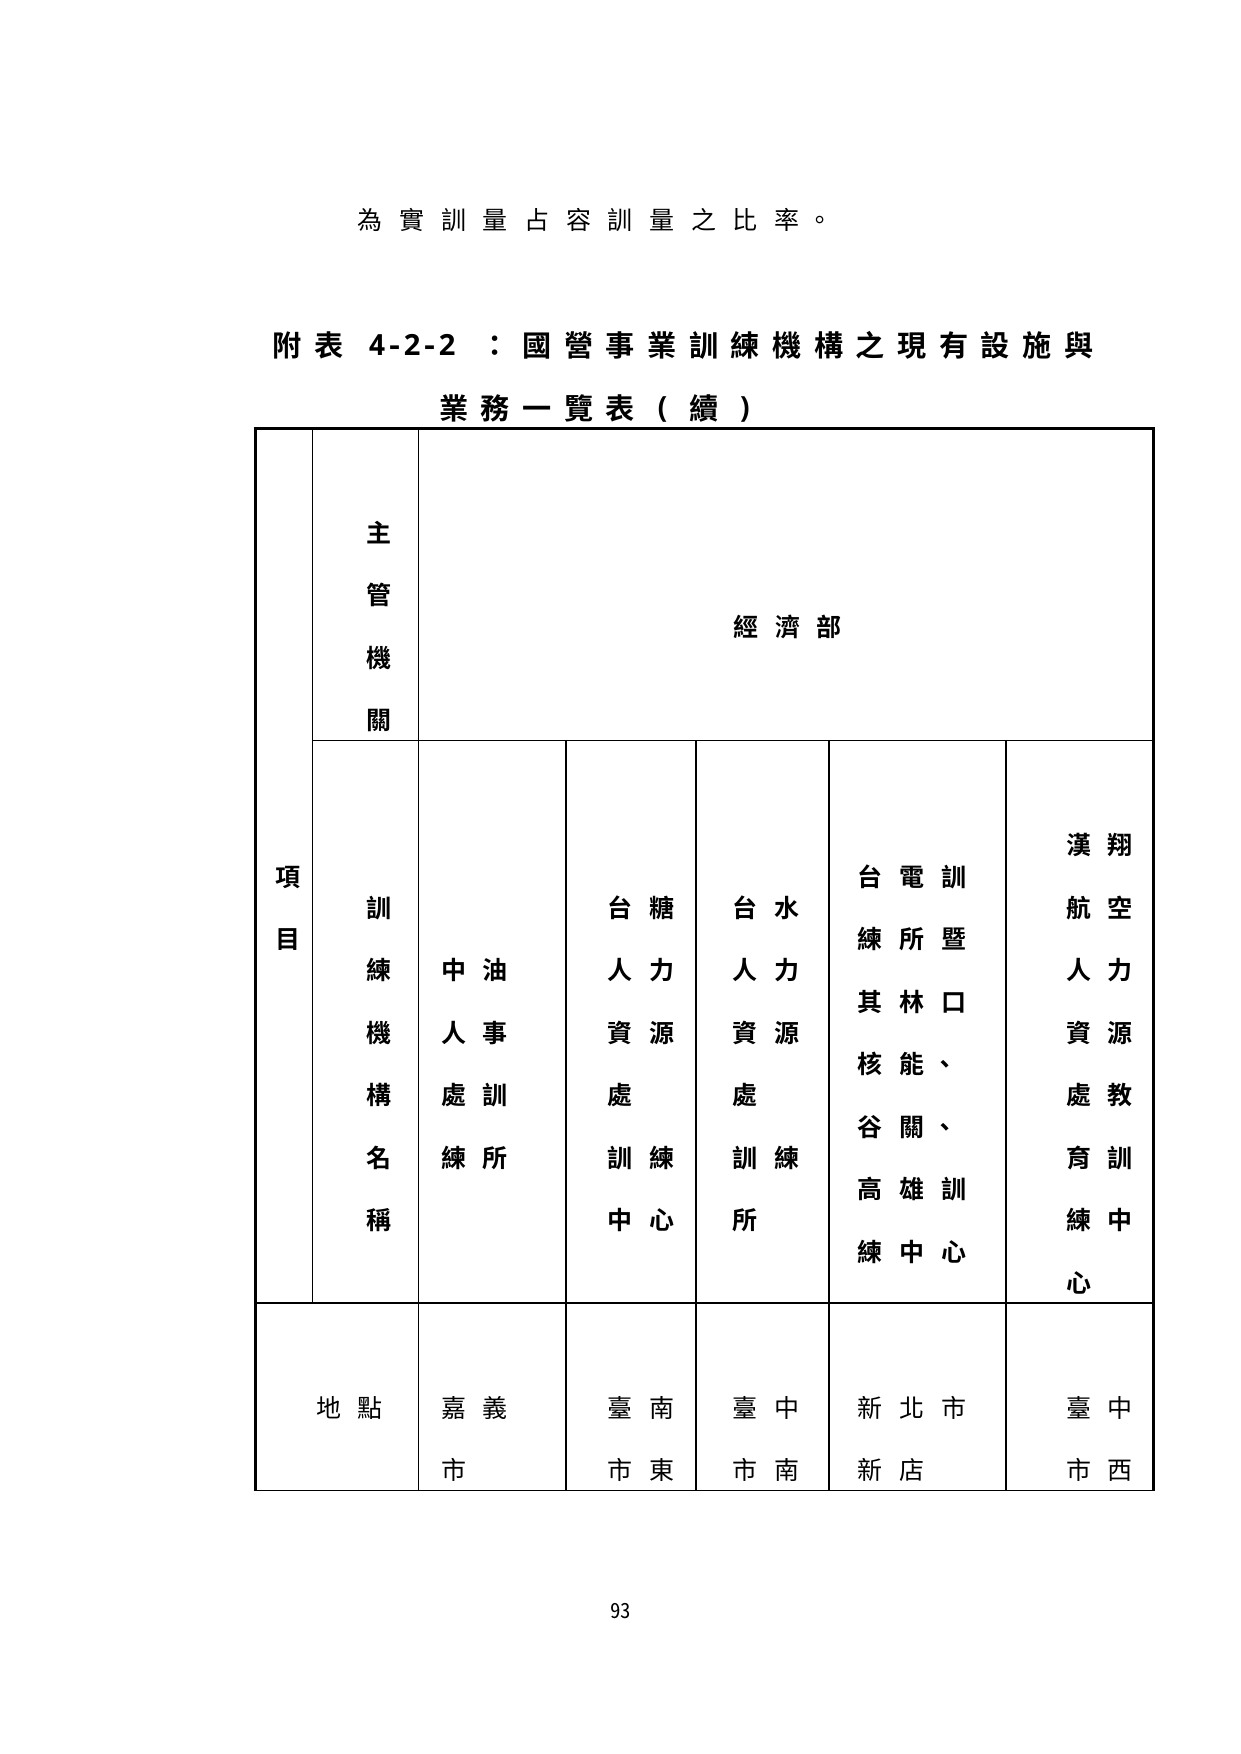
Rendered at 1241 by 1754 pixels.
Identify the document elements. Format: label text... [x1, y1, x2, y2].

table_cell 中油人事處訓練所 [419, 741, 565, 1302]
table_cell 臺中市南 [697, 1304, 828, 1490]
table_cell 台電訓練所暨其林口核能、谷關、高雄訓練中心 [830, 741, 1005, 1302]
table_cell 台糖人力資源處 訓練中心 [567, 741, 695, 1302]
table_cell 訓練機構名稱 [313, 741, 418, 1302]
table_cell 臺南市東 [567, 1304, 695, 1490]
text 附表4-2-2：國營事業訓練機構之現有設施與業務一覽表(續) [244, 302, 1102, 427]
table_header 主管 機關 [313, 430, 418, 740]
text 為實訓量占容訓量之比率。 [247, 177, 1058, 240]
table_cell 台水人力資源處 訓練所 [697, 741, 828, 1302]
table_header 項目 [257, 430, 312, 1302]
table_cell 嘉義市 [419, 1304, 565, 1490]
table_cell 新北市新店 [830, 1304, 1005, 1490]
table_cell 地點 [257, 1304, 418, 1490]
table_cell 漢翔航空人力資源處教育訓練中心 [1007, 741, 1152, 1302]
table_cell 臺中市西 [1007, 1304, 1152, 1490]
table_header 經濟部 [419, 430, 1152, 740]
